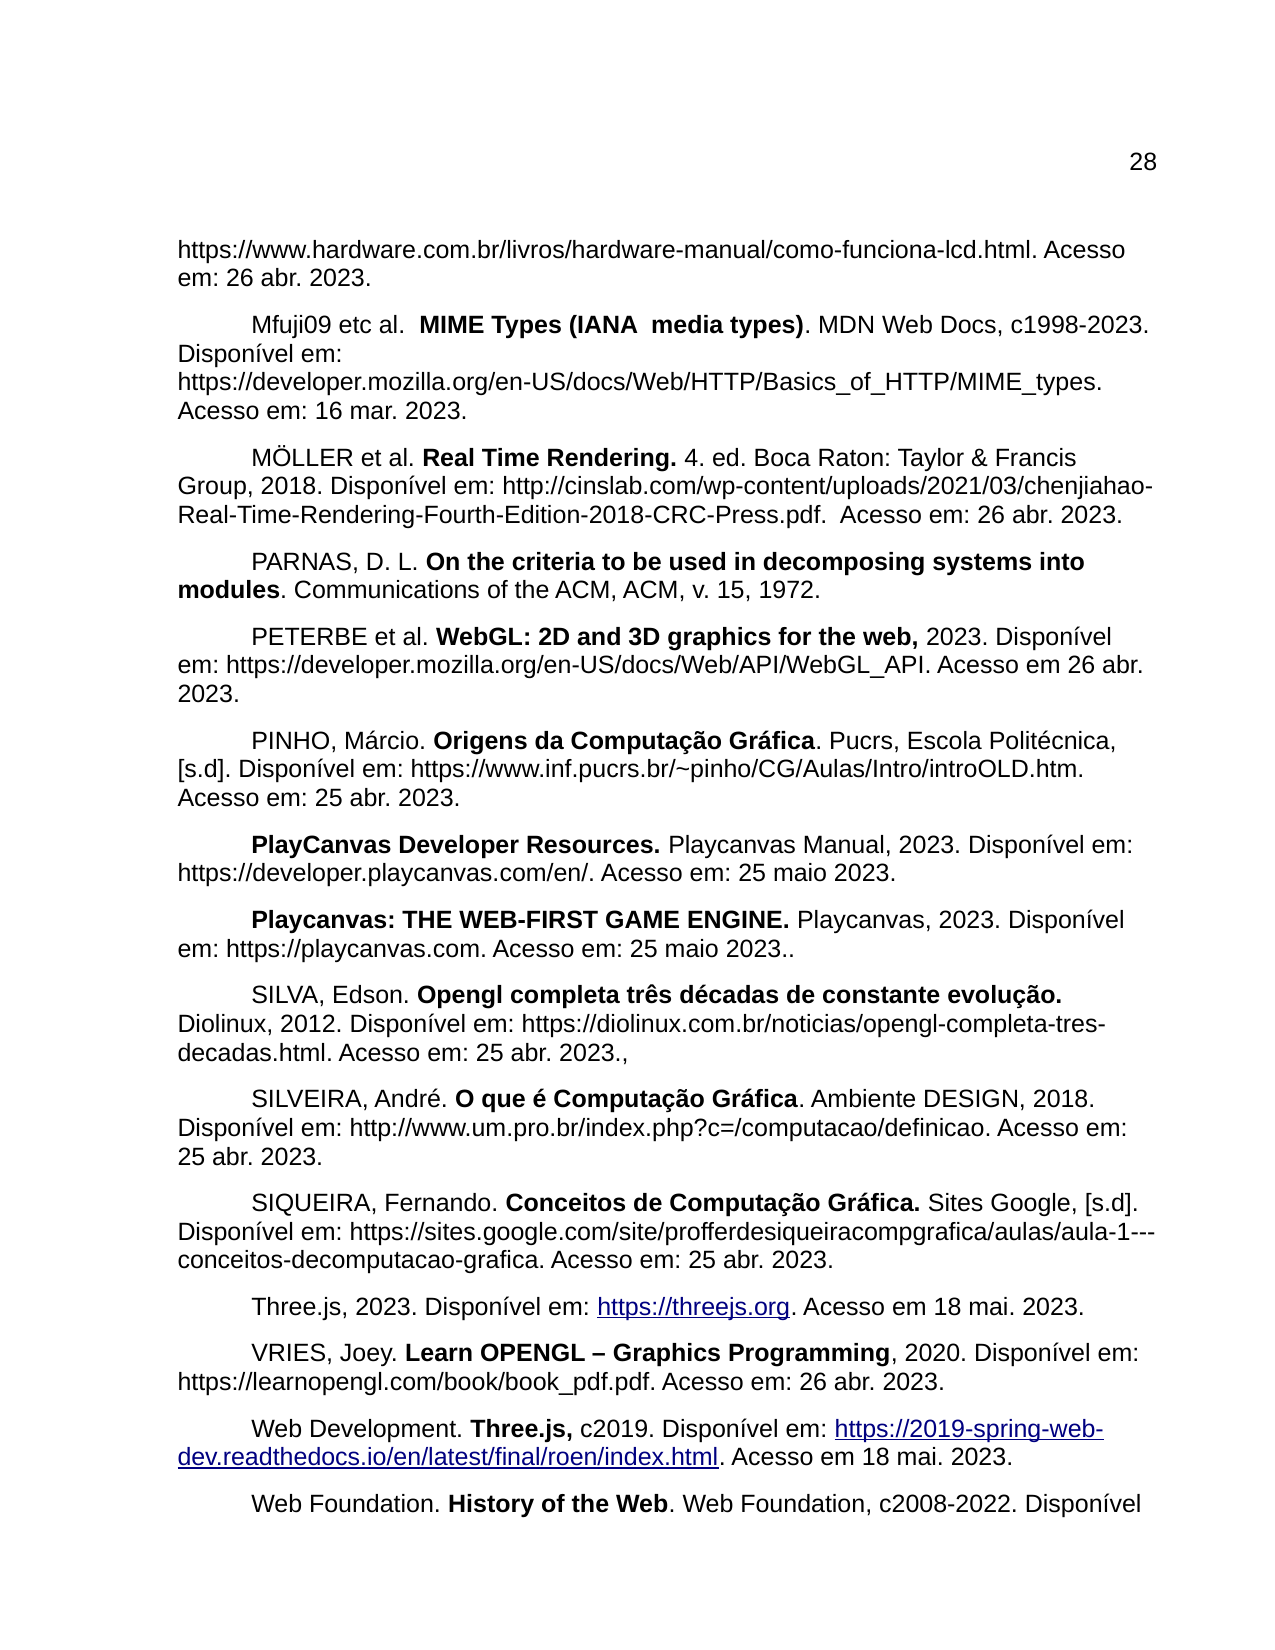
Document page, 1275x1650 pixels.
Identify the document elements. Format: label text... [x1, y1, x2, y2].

text https://www.hardware.com.br/livros/hardware-manual/como-funciona-lcd.html. Acesso em: 26 abr. 2023. [177, 235, 1157, 292]
text PINHO, Márcio. Origens da Computação Gráfica. Pucrs, Escola Politécnica, [s.d]. Disponível em: https://www.inf.pucrs.br/~pinho/CG/Aulas/Intro/introOLD.htm. Acesso em: 25 abr. 2023. [177, 726, 1157, 812]
text Three.js, 2023. Disponível em: https://threejs.org. Acesso em 18 mai. 2023. [177, 1292, 1157, 1321]
text SILVA, Edson. Opengl completa três décadas de constante evolução. Diolinux, 2012. Disponível em: https://diolinux.com.br/noticias/opengl-completa-tres-decadas.html. Acesso em: 25 abr. 2023., [177, 980, 1157, 1066]
text Mfuji09 etc al. MIME Types (IANA media types). MDN Web Docs, c1998-2023. Disponível em: https://developer.mozilla.org/en-US/docs/Web/HTTP/Basics_of_HTTP/MIME_types. Acesso em: 16 mar. 2023. [177, 310, 1157, 425]
text PlayCanvas Developer Resources. Playcanvas Manual, 2023. Disponível em: https://developer.playcanvas.com/en/. Acesso em: 25 maio 2023. [177, 830, 1157, 887]
text PARNAS, D. L. On the criteria to be used in decomposing systems into modules. Communications of the ACM, ACM, v. 15, 1972. [177, 547, 1157, 604]
text Web Development. Three.js, c2019. Disponível em: https://2019-spring-web-dev.readthedocs.io/en/latest/final/roen/index.html. Acesso em 18 mai. 2023. [177, 1414, 1157, 1471]
text Web Foundation. History of the Web. Web Foundation, c2008-2022. Disponível [177, 1489, 1157, 1518]
text VRIES, Joey. Learn OPENGL – Graphics Programming, 2020. Disponível em: https://learnopengl.com/book/book_pdf.pdf. Acesso em: 26 abr. 2023. [177, 1338, 1157, 1396]
text PETERBE et al. WebGL: 2D and 3D graphics for the web, 2023. Disponível em: https://developer.mozilla.org/en-US/docs/Web/API/WebGL_API. Acesso em 26 abr. 2023. [177, 622, 1157, 708]
text Playcanvas: THE WEB-FIRST GAME ENGINE. Playcanvas, 2023. Disponível em: https://playcanvas.com. Acesso em: 25 maio 2023.. [177, 905, 1157, 962]
text SIQUEIRA, Fernando. Conceitos de Computação Gráfica. Sites Google, [s.d]. Disponível em: https://sites.google.com/site/profferdesiqueiracompgrafica/aulas/aula-1---conceitos-decomputacao-grafica. Acesso em: 25 abr. 2023. [177, 1188, 1157, 1274]
text SILVEIRA, André. O que é Computação Gráfica. Ambiente DESIGN, 2018. Disponível em: http://www.um.pro.br/index.php?c=/computacao/definicao. Acesso em: 25 abr. 2023. [177, 1084, 1157, 1170]
text MÖLLER et al. Real Time Rendering. 4. ed. Boca Raton: Taylor & Francis Group, 2018. Disponível em: http://cinslab.com/wp-content/uploads/2021/03/chenjiahao-Real-Time-Rendering-Fourth-Edition-2018-CRC-Press.pdf. Acesso em: 26 abr. 2023. [177, 443, 1157, 529]
